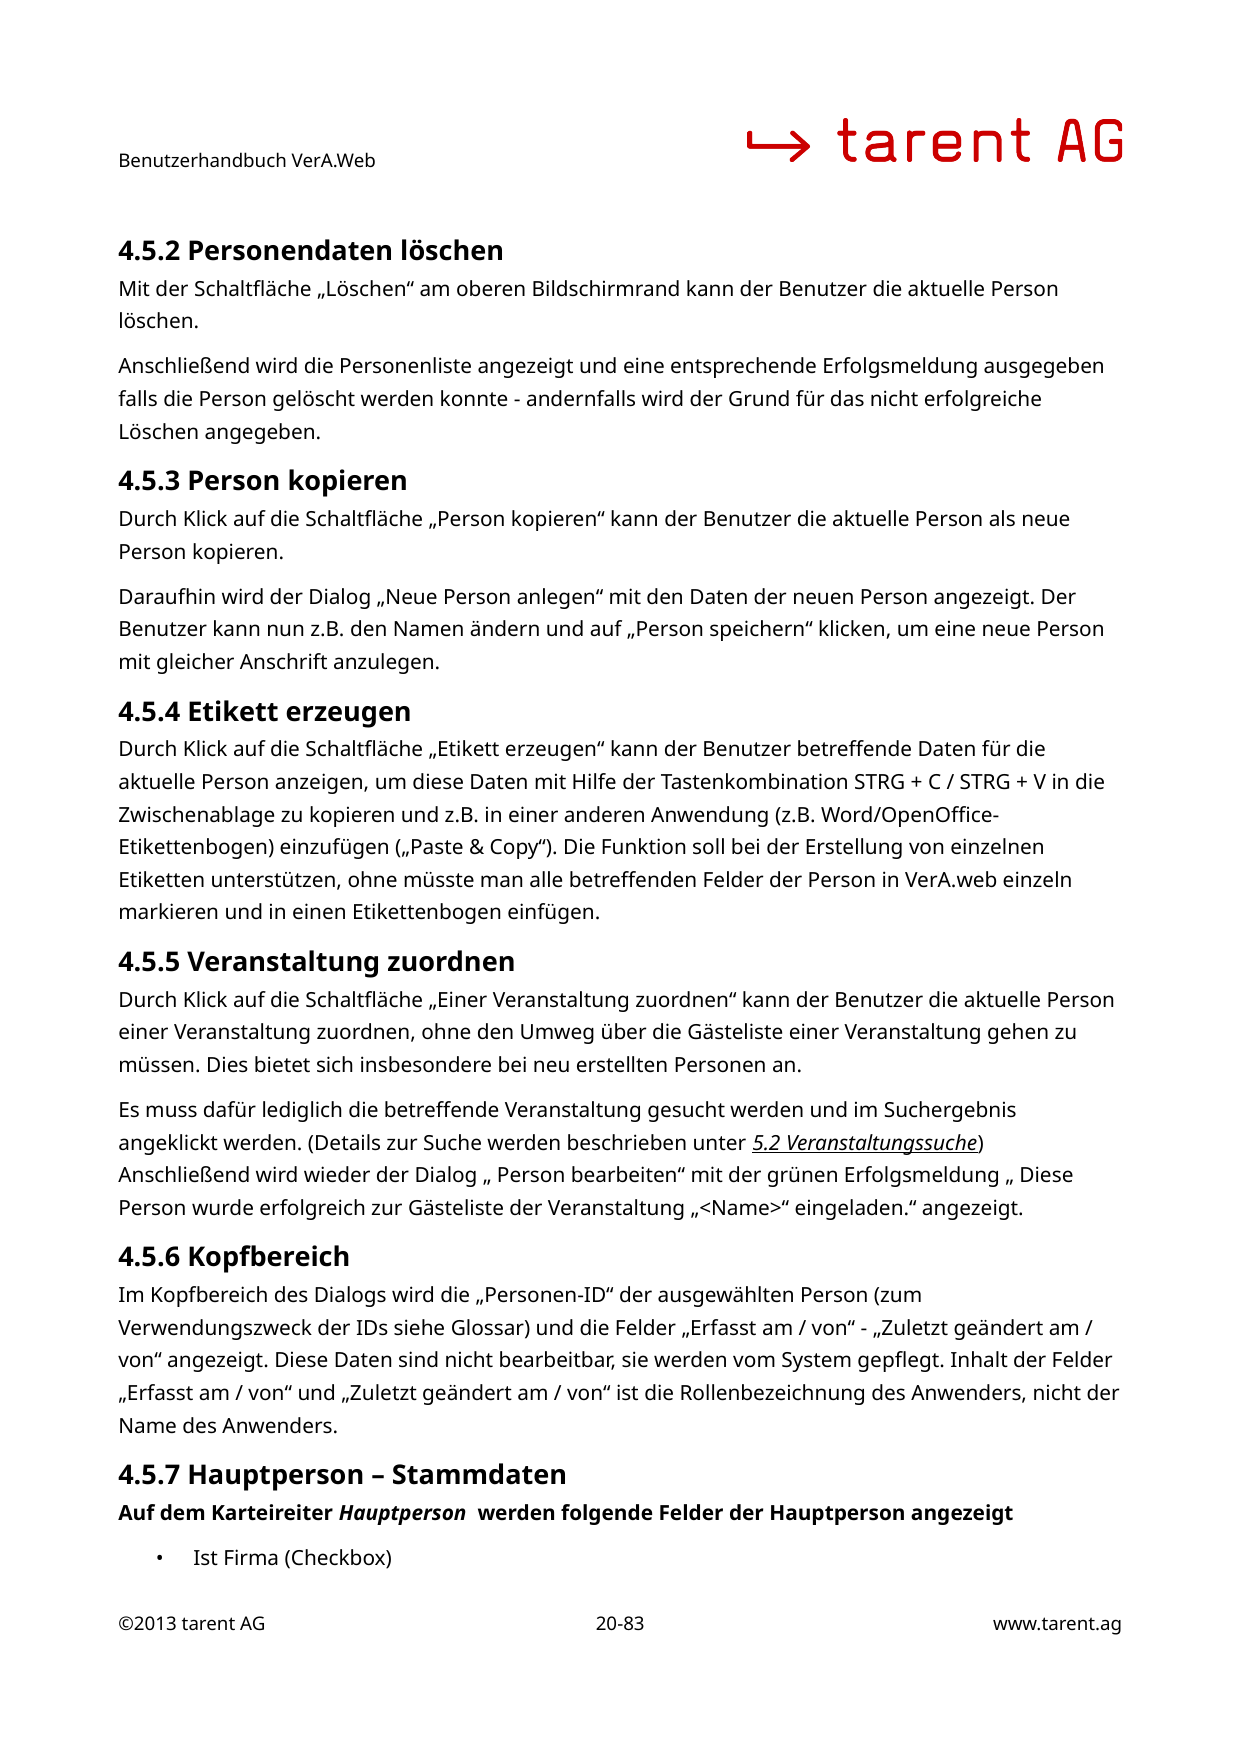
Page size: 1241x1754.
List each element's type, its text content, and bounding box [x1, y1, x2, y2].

text Daraufhin wird der Dialog „Neue Person anlegen“ mit den Daten der neuen Person angezeigt. Der Benutzer kann nun z.B. den Namen ändern und auf „Person speichern“ klicken, um eine neue Person mit gleicher Anschrift anzulegen. [118, 582, 1122, 676]
list Ist Firma (Checkbox) [156, 1543, 1122, 1572]
text Durch Klick auf die Schaltfläche „Einer Veranstaltung zuordnen“ kann der Benutzer die aktuelle Person einer Veranstaltung zuordnen, ohne den Umweg über die Gästeliste einer Veranstaltung gehen zu müssen. Dies bietet sich insbesondere bei neu erstellten Personen an. [118, 985, 1122, 1078]
text Es muss dafür lediglich die betreffende Veranstaltung gesucht werden und im Suchergebnis angeklickt werden. (Details zur Suche werden beschrieben unter 5.2 Veranstaltungssuche) Anschließend wird wieder der Dialog „ Person bearbeiten“ mit der grünen Erfolgsmeldung „ Diese Person wurde erfolgreich zur Gästeliste der Veranstaltung „<Name>“ eingeladen.“ angezeigt. [118, 1095, 1122, 1221]
picture [747, 118, 1123, 162]
subtitle Hauptperson – Stammdaten [118, 1456, 1122, 1493]
text Auf dem Karteireiter Hauptperson werden folgende Felder der Hauptperson angezeigt [118, 1498, 1122, 1527]
text Anschließend wird die Personenliste angezeigt und eine entsprechende Erfolgsmeldung ausgegeben falls die Person gelöscht werden konnte - andernfalls wird der Grund für das nicht erfolgreiche Löschen angegeben. [118, 352, 1122, 445]
subtitle Person kopieren [118, 462, 1122, 499]
subtitle Etikett erzeugen [118, 692, 1122, 729]
subtitle Veranstaltung zuordnen [118, 942, 1122, 979]
subtitle Personendaten löschen [118, 232, 1122, 268]
text Im Kopfbereich des Dialogs wird die „Personen-ID“ der ausgewählten Person (zum Verwendungszweck der IDs siehe Glossar) und die Felder „Erfasst am / von“ - „Zuletzt geändert am / von“ angezeigt. Diese Daten sind nicht bearbeitbar, sie werden vom System gepflegt. Inhalt der Felder „Erfasst am / von“ und „Zuletzt geändert am / von“ ist die Rollenbezeichnung des Anwenders, nicht der Name des Anwenders. [118, 1280, 1122, 1439]
text Durch Klick auf die Schaltfläche „Person kopieren“ kann der Benutzer die aktuelle Person als neue Person kopieren. [118, 504, 1122, 565]
subtitle Kopfbereich [118, 1238, 1122, 1275]
text Durch Klick auf die Schaltfläche „Etikett erzeugen“ kann der Benutzer betreffende Daten für die aktuelle Person anzeigen, um diese Daten mit Hilfe der Tastenkombination STRG + C / STRG + V in die Zwischenablage zu kopieren und z.B. in einer anderen Anwendung (z.B. Word/OpenOffice-Etikettenbogen) einzufügen („Paste & Copy“). Die Funktion soll bei der Erstellung von einzelnen Etiketten unterstützen, ohne müsste man alle betreffenden Felder der Person in VerA.web einzeln markieren und in einen Etikettenbogen einfügen. [118, 734, 1122, 926]
text Mit der Schaltfläche „Löschen“ am oberen Bildschirmrand kann der Benutzer die aktuelle Person löschen. [118, 274, 1122, 335]
